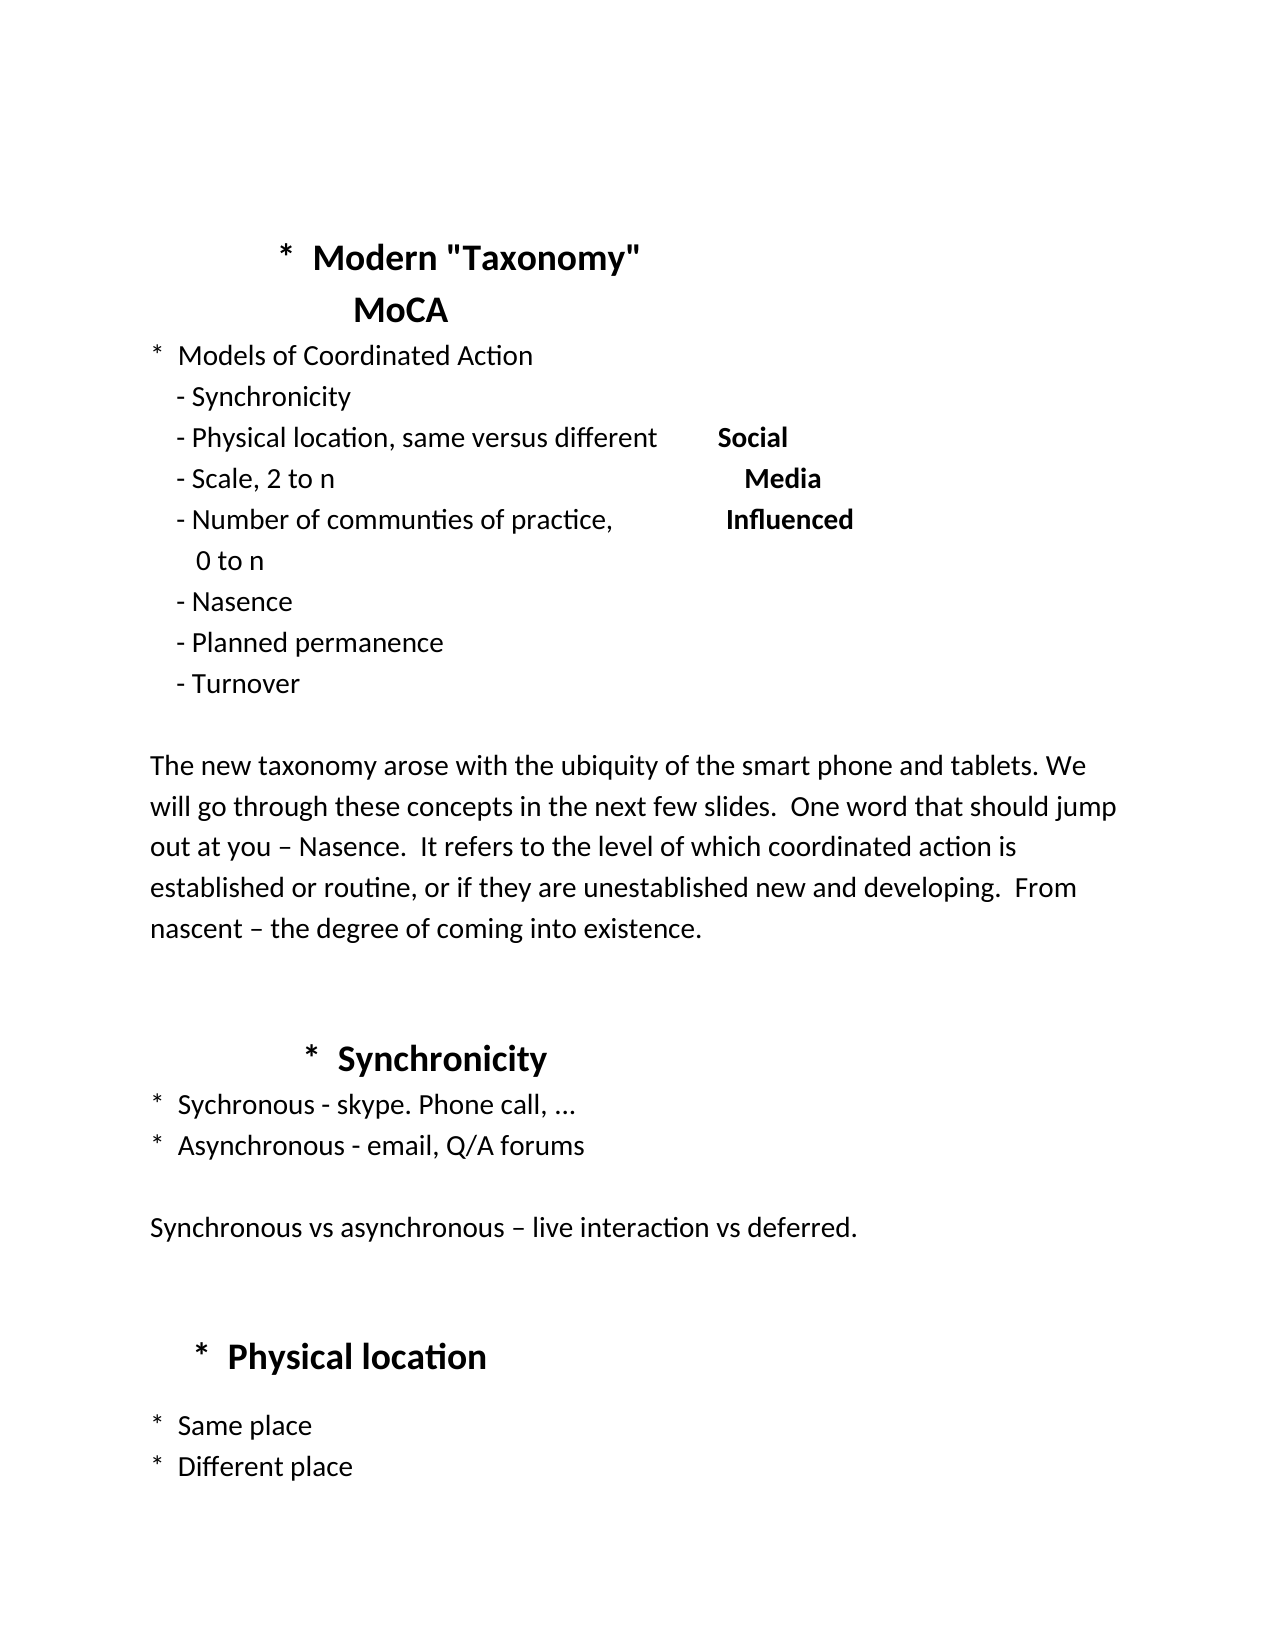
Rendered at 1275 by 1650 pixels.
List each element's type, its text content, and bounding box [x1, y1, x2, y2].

text * Modern "Taxonomy" MoCA * Models of Coordinated Action - Synchronicity - Physical location, same versus different Social - Scale, 2 to n Media - Number of communties of practice, Influenced 0 to n - Nasence - Planned permanence - Turnover The new taxonomy arose with the ubiquity of the smart phone and tablets. We will go through these concepts in the next few slides. One word that should jump out at you – Nasence. It refers to the level of which coordinated action is established or routine, or if they are unestablished new and developing. From nascent – the degree of coming into existence. * Synchronicity * Sychronous - skype. Phone call, ... * Asynchronous - email, Q/A forums Synchronous vs asynchronous – live interaction vs deferred. * Physical location [150, 150, 1125, 1379]
text * Same place * Different place [150, 1407, 1125, 1483]
